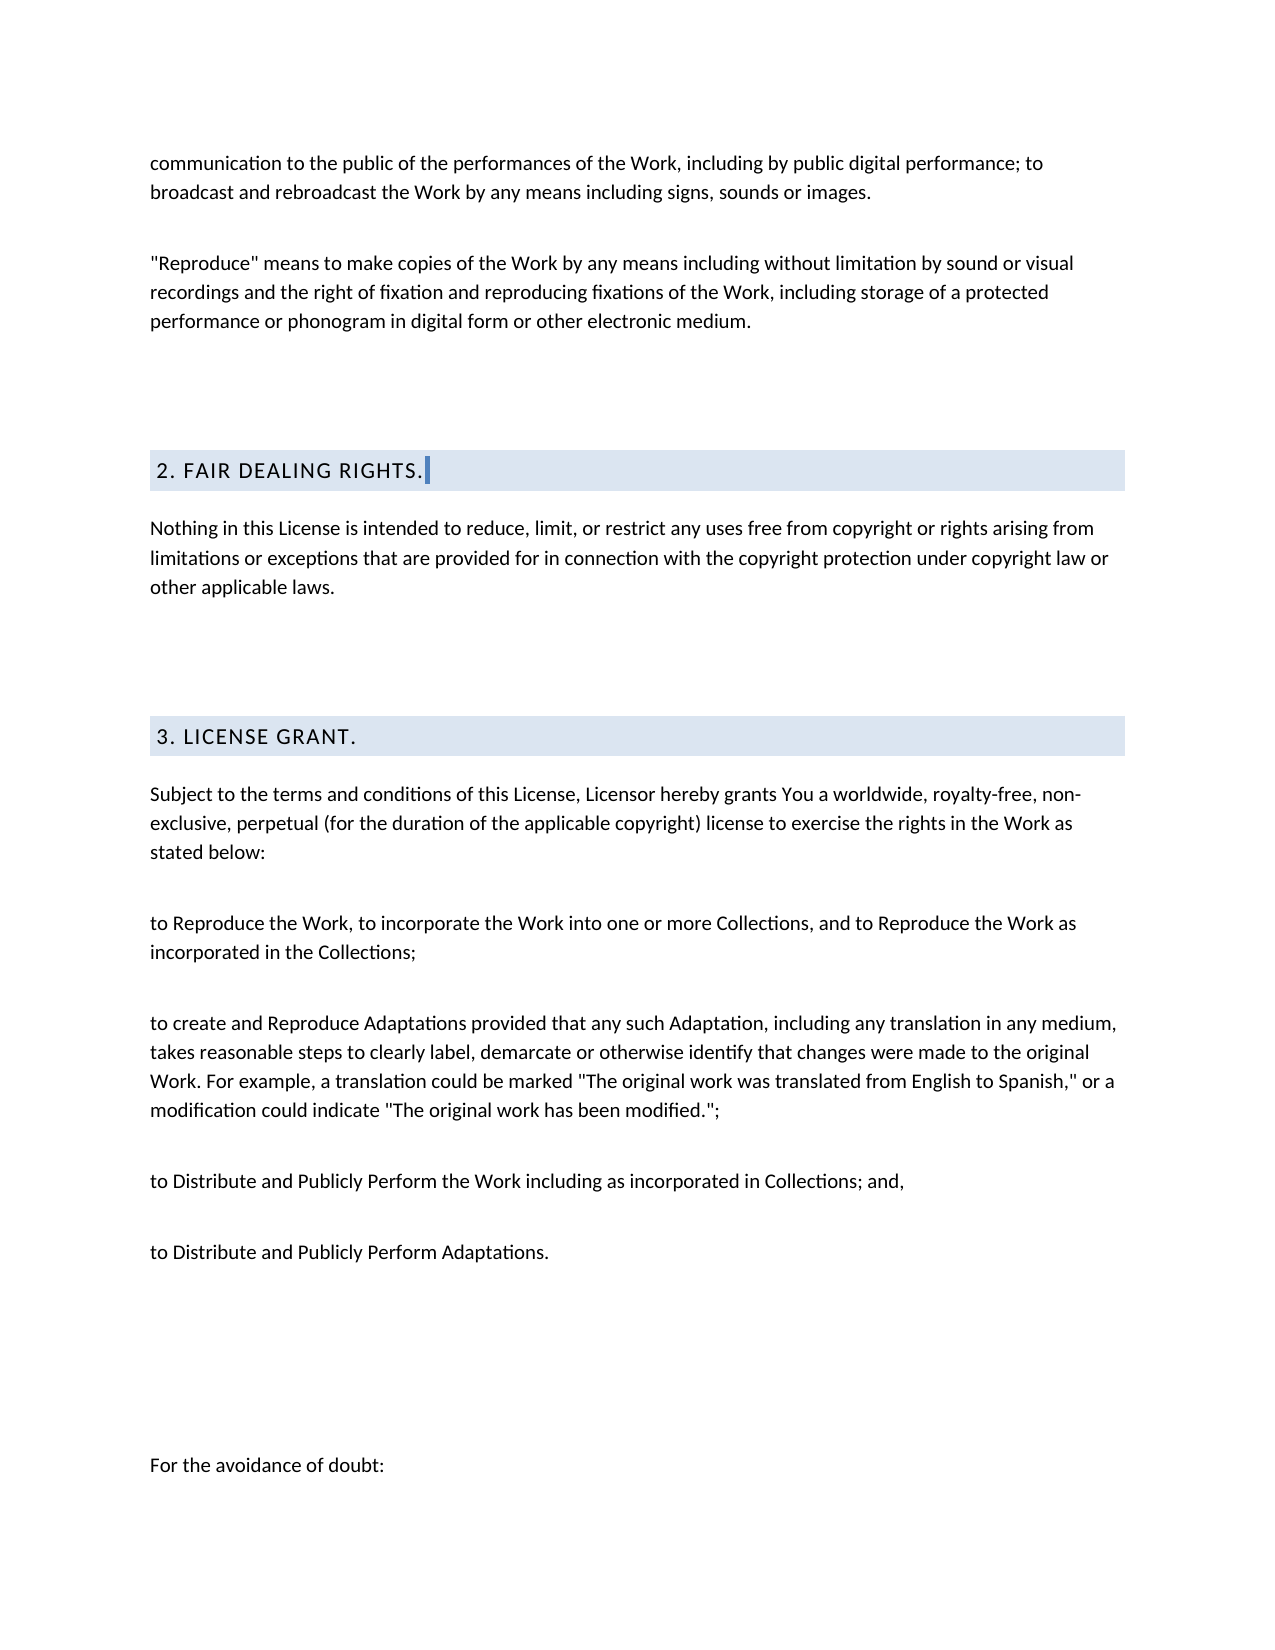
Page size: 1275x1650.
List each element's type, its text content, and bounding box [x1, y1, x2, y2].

text to Reproduce the Work, to incorporate the Work into one or more Collections, and to Reproduce the Work as incorporated in the Collections; [150, 910, 1125, 965]
subtitle [430, 456, 1119, 484]
text communication to the public of the performances of the Work, including by public digital performance; to broadcast and rebroadcast the Work by any means including signs, sounds or images. [150, 150, 1125, 204]
subtitle 3. License Grant. [156, 722, 1119, 750]
text to create and Reproduce Adaptations provided that any such Adaptation, including any translation in any medium, takes reasonable steps to clearly label, demarcate or otherwise identify that changes were made to the original Work. For example, a translation could be marked "The original work was translated from English to Spanish," or a modification could indicate "The original work has been modified."; [150, 1010, 1125, 1123]
text For the avoidance of doubt: [150, 1452, 1125, 1477]
text Subject to the terms and conditions of this License, Licensor hereby grants You a worldwide, royalty-free, non-exclusive, perpetual (for the duration of the applicable copyright) license to exercise the rights in the Work as stated below: [150, 781, 1125, 865]
text "Reproduce" means to make copies of the Work by any means including without limitation by sound or visual recordings and the right of fixation and reproducing fixations of the Work, including storage of a protected performance or phonogram in digital form or other electronic medium. [150, 250, 1125, 334]
text Nothing in this License is intended to reduce, limit, or restrict any uses free from copyright or rights arising from limitations or exceptions that are provided for in connection with the copyright protection under copyright law or other applicable laws. [150, 516, 1125, 599]
text to Distribute and Publicly Perform the Work including as incorporated in Collections; and, [150, 1168, 1125, 1194]
subtitle 2. Fair Dealing Rights. [156, 456, 425, 484]
text to Distribute and Publicly Perform Adaptations. [150, 1239, 1125, 1265]
